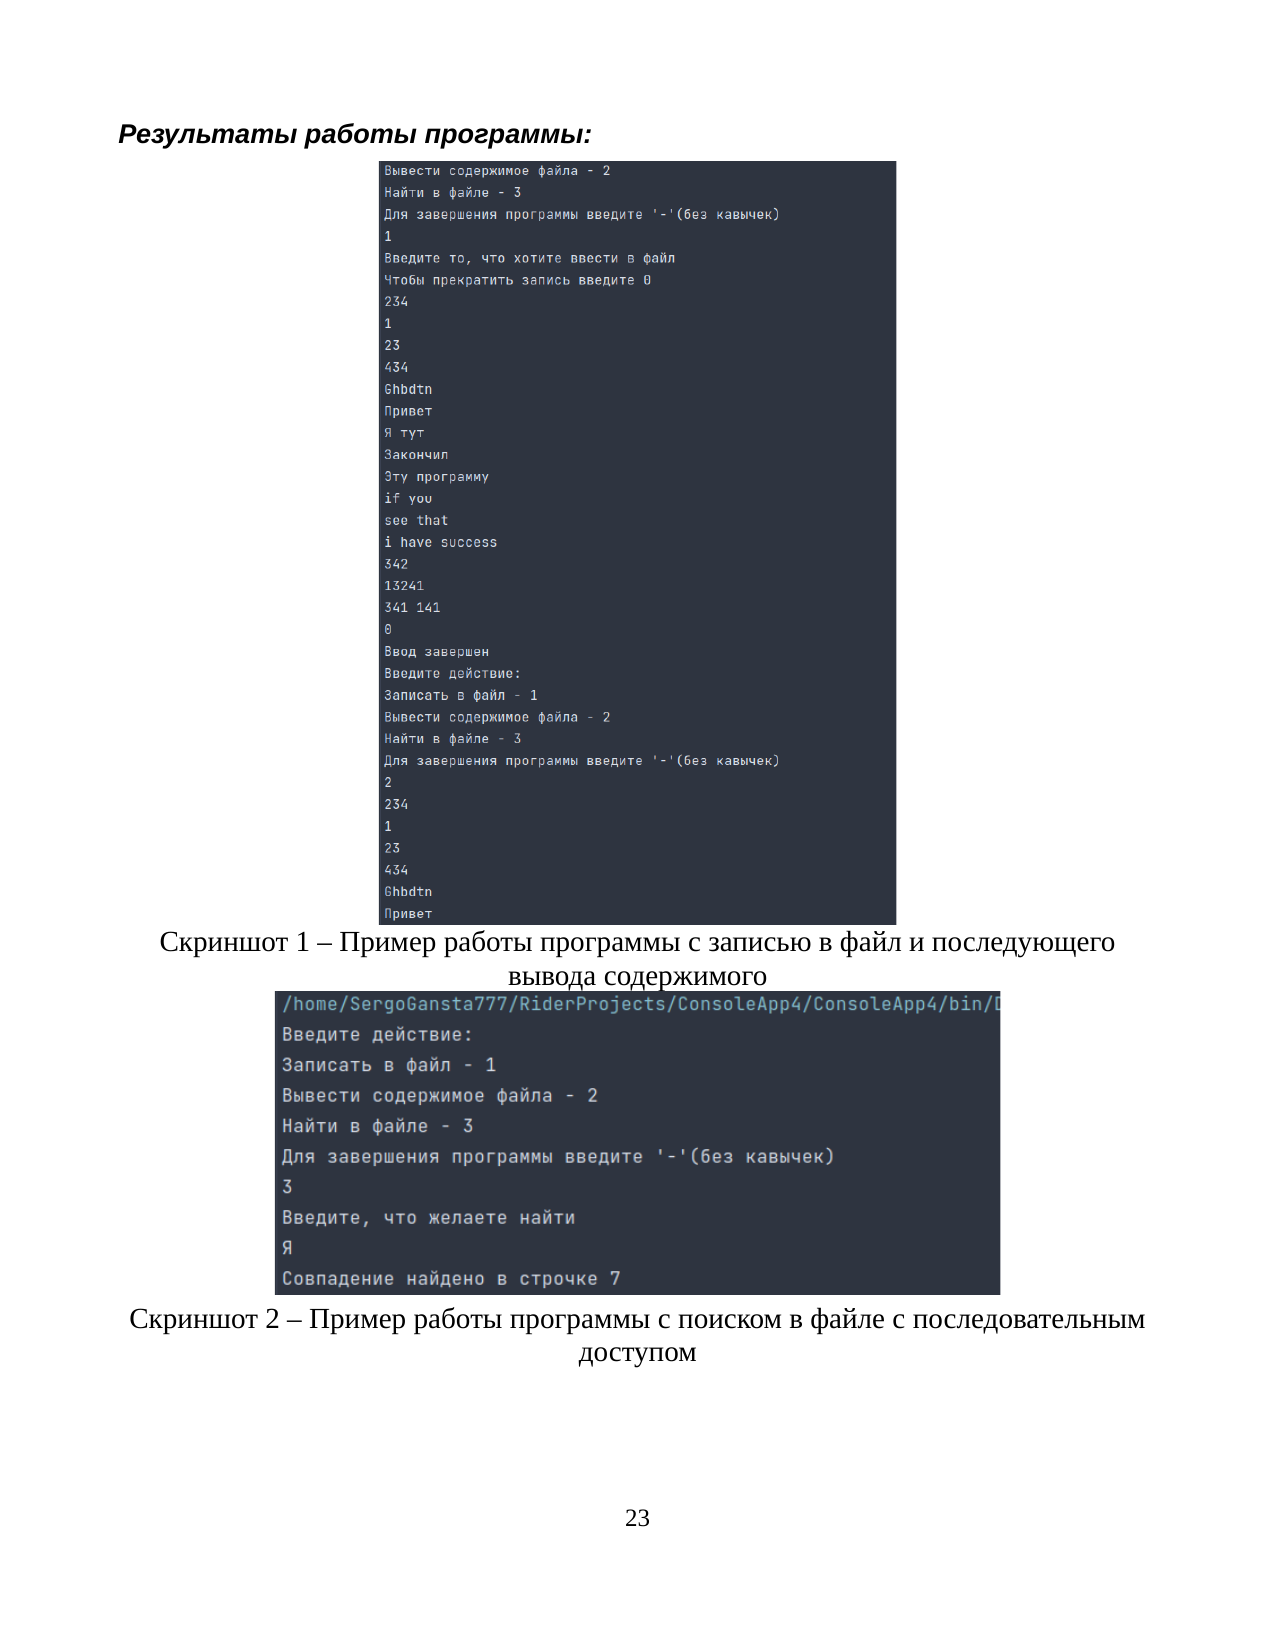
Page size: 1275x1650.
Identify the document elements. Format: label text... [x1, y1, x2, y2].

picture [274, 991, 1001, 1295]
subtitle Результаты работы программы: [118, 118, 1157, 149]
text Скриншот 1 – Пример работы программы с записью в файл и последующего вывода содержимого [118, 924, 1157, 991]
picture [378, 161, 897, 925]
text Скриншот 2 – Пример работы программы с поиском в файле с последовательным доступом [118, 1301, 1157, 1368]
